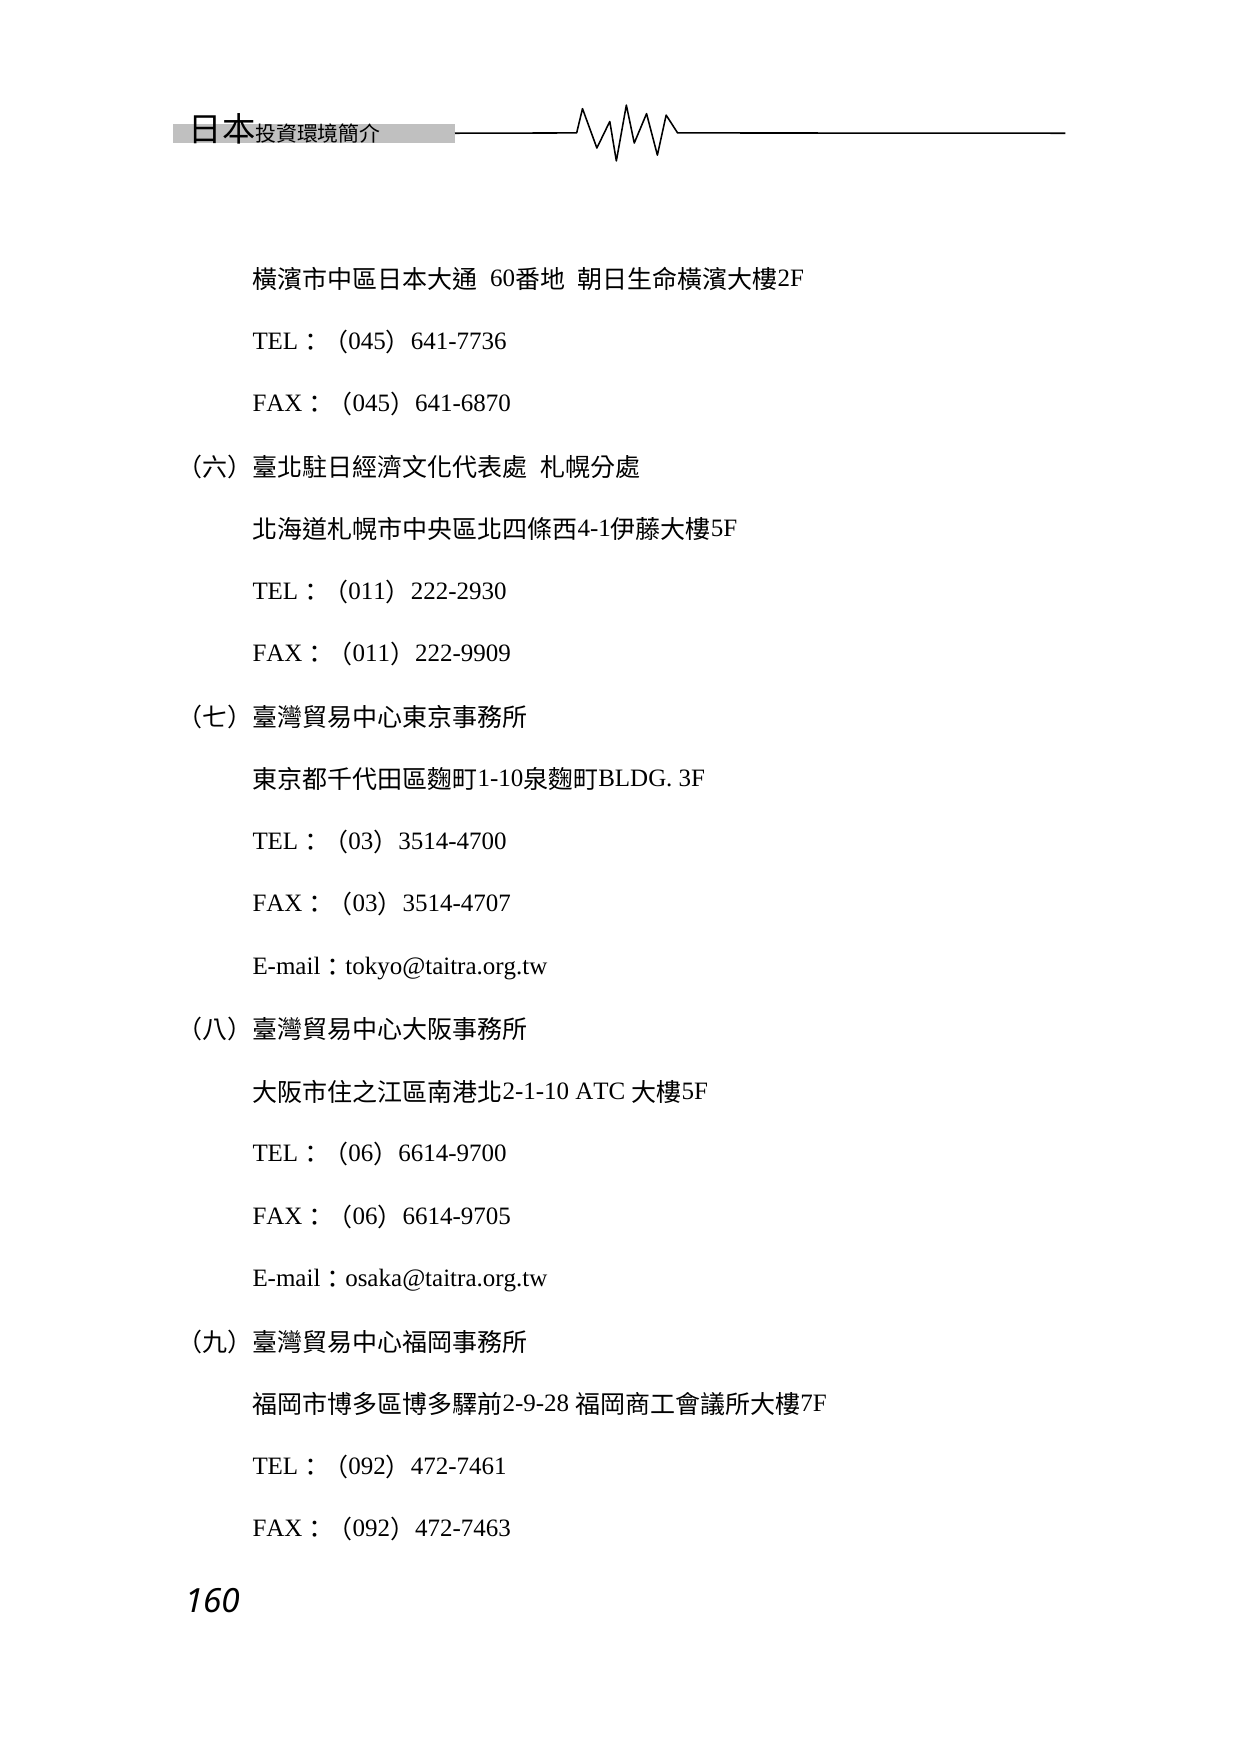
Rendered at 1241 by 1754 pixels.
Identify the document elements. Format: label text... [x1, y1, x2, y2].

text 大阪市住之江區南港北2-1-10 ATC 大樓5F [177, 1049, 1063, 1111]
text E-mail：tokyo@taitra.org.tw [177, 924, 1063, 986]
text 東京都千代田區麴町1-10泉麴町BLDG. 3F [177, 736, 1063, 799]
text TEL：（092）472-7461 [177, 1424, 1063, 1486]
text E-mail：osaka@taitra.org.tw [177, 1236, 1063, 1299]
text TEL：（06）6614-9700 [177, 1111, 1063, 1174]
text FAX：（011）222-9909 [177, 611, 1063, 674]
text 北海道札幌市中央區北四條西4-1伊藤大樓5F [177, 486, 1063, 549]
text 福岡市博多區博多驛前2-9-28 福岡商工會議所大樓7F [177, 1361, 1063, 1424]
text FAX：（045）641-6870 [177, 361, 1063, 424]
text FAX：（06）6614-9705 [177, 1174, 1063, 1236]
text （六）臺北駐日經濟文化代表處 札幌分處 [177, 424, 1063, 486]
text （七）臺灣貿易中心東京事務所 [177, 674, 1063, 736]
text （八）臺灣貿易中心大阪事務所 [177, 986, 1063, 1049]
text 橫濱市中區日本大通 60番地 朝日生命橫濱大樓2F [177, 236, 1063, 299]
text FAX：（092）472-7463 [177, 1486, 1063, 1549]
text FAX：（03）3514-4707 [177, 861, 1063, 924]
text TEL：（011）222-2930 [177, 549, 1063, 611]
text TEL：（045）641-7736 [177, 299, 1063, 361]
text （九）臺灣貿易中心福岡事務所 [177, 1299, 1063, 1361]
text TEL：（03）3514-4700 [177, 799, 1063, 861]
